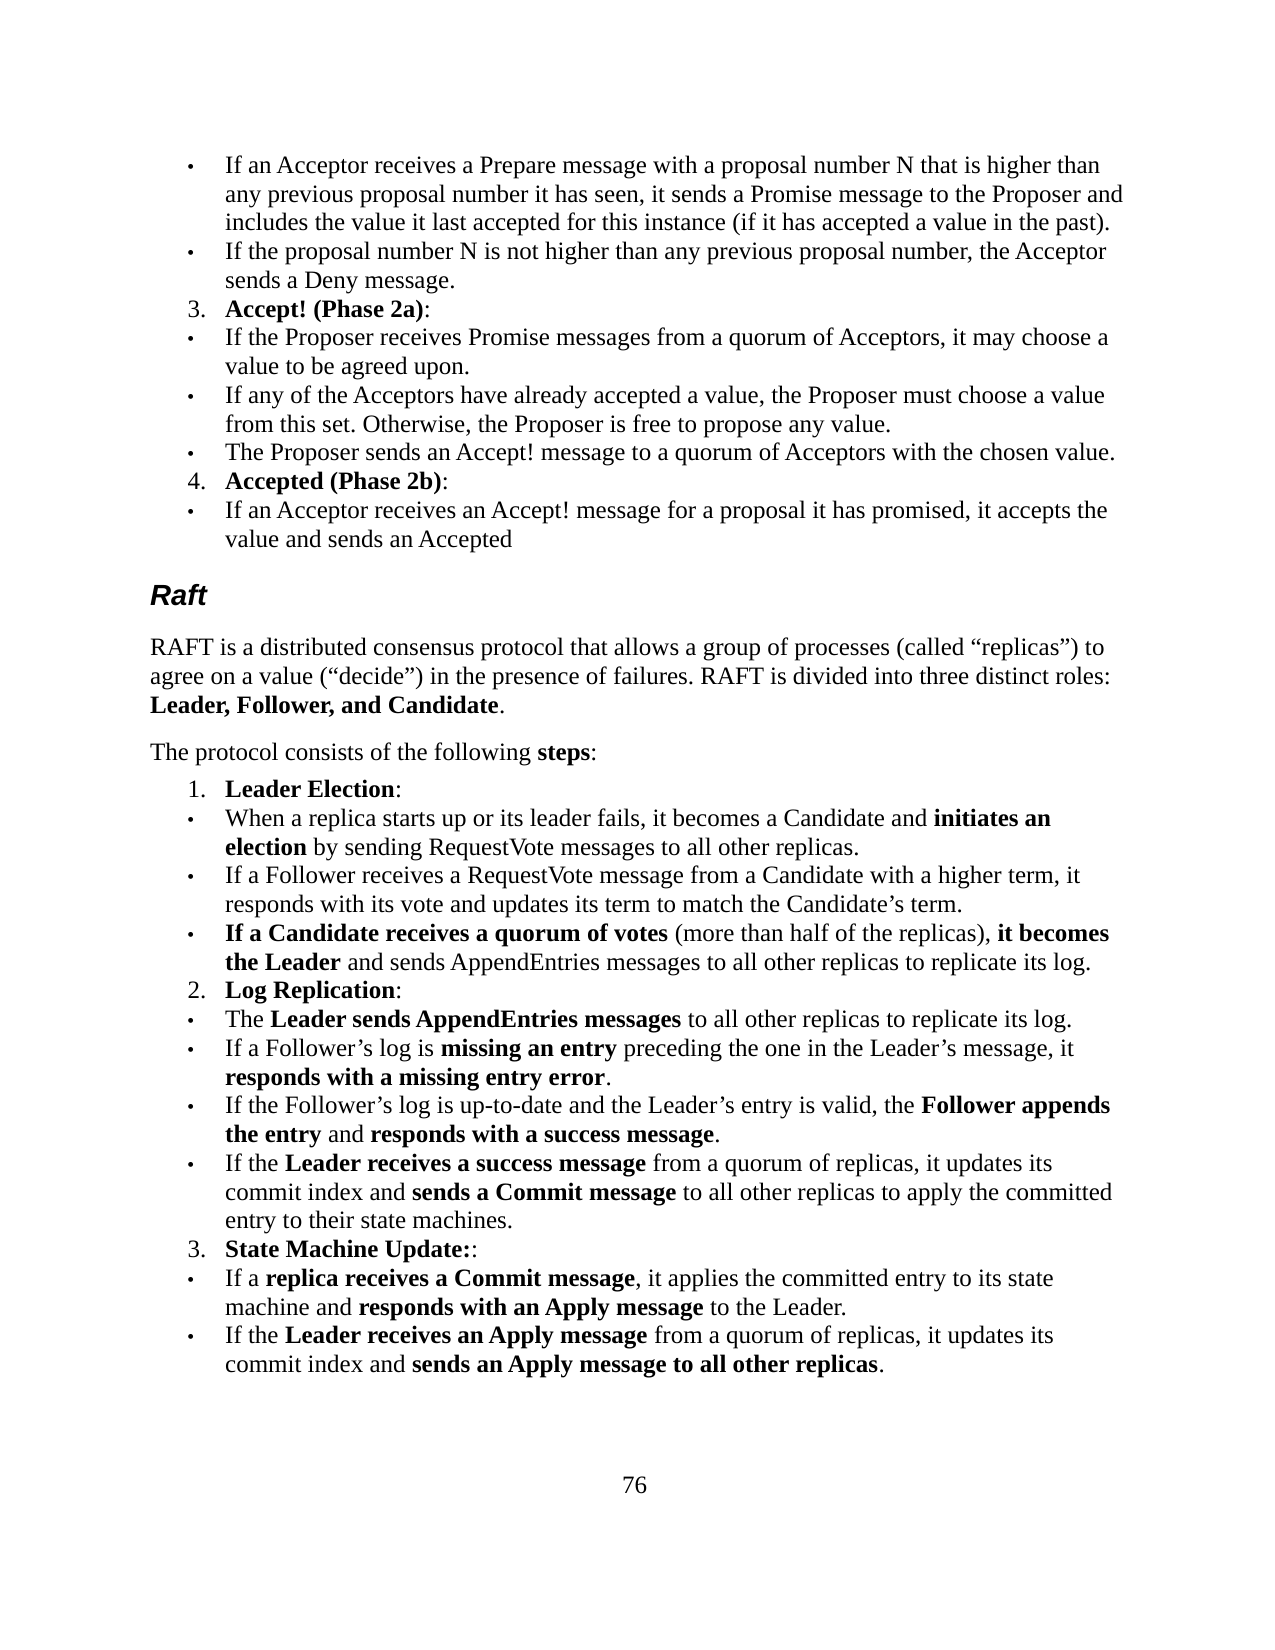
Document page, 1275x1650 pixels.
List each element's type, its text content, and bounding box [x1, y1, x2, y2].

list The Proposer sends an Accept! message to a quorum of Acceptors with the chosen value. [187, 437, 1125, 466]
list If the Leader receives a success message from a quorum of replicas, it updates its commit index and sends a Commit message to all other replicas to apply the committed entry to their state machines. [187, 1148, 1125, 1234]
text RAFT is a distributed consensus protocol that allows a group of processes (called “replicas”) to agree on a value (“decide”) in the presence of failures. RAFT is divided into three distinct roles: Leader, Follower, and Candidate. [150, 632, 1125, 719]
list The Leader sends AppendEntries messages to all other replicas to replicate its log. [187, 1004, 1125, 1033]
list If the Follower’s log is up-to-date and the Leader’s entry is valid, the Follower appends the entry and responds with a success message. [187, 1091, 1125, 1148]
list If an Acceptor receives a Prepare message with a proposal number N that is higher than any previous proposal number it has seen, it sends a Promise message to the Proposer and includes the value it last accepted for this instance (if it has accepted a value in the past). [187, 150, 1125, 236]
list Accepted (Phase 2b): [187, 466, 1125, 495]
list Leader Election: [187, 774, 1125, 803]
list When a replica starts up or its leader fails, it becomes a Candidate and initiates an election by sending RequestVote messages to all other replicas. [187, 803, 1125, 861]
list If a Follower receives a RequestVote message from a Candidate with a higher term, it responds with its vote and updates its term to match the Candidate’s term. [187, 861, 1125, 918]
text The protocol consists of the following steps: [150, 737, 1125, 765]
list If a Candidate receives a quorum of votes (more than half of the replicas), it becomes the Leader and sends AppendEntries messages to all other replicas to replicate its log. [187, 918, 1125, 976]
list If a replica receives a Commit message, it applies the committed entry to its state machine and responds with an Apply message to the Leader. [187, 1263, 1125, 1321]
list If any of the Acceptors have already accepted a value, the Proposer must choose a value from this set. Otherwise, the Proposer is free to propose any value. [187, 380, 1125, 437]
list Log Replication: [187, 976, 1125, 1004]
subtitle Raft [150, 577, 1125, 611]
list If a Follower’s log is missing an entry preceding the one in the Leader’s message, it responds with a missing entry error. [187, 1033, 1125, 1091]
list If the Leader receives an Apply message from a quorum of replicas, it updates its commit index and sends an Apply message to all other replicas. [187, 1321, 1125, 1378]
list If the Proposer receives Promise messages from a quorum of Acceptors, it may choose a value to be agreed upon. [187, 322, 1125, 380]
list Accept! (Phase 2a): [187, 294, 1125, 322]
list If the proposal number N is not higher than any previous proposal number, the Acceptor sends a Deny message. [187, 236, 1125, 294]
list State Machine Update:: [187, 1234, 1125, 1263]
list If an Acceptor receives an Accept! message for a proposal it has promised, it accepts the value and sends an Accepted [187, 495, 1125, 552]
